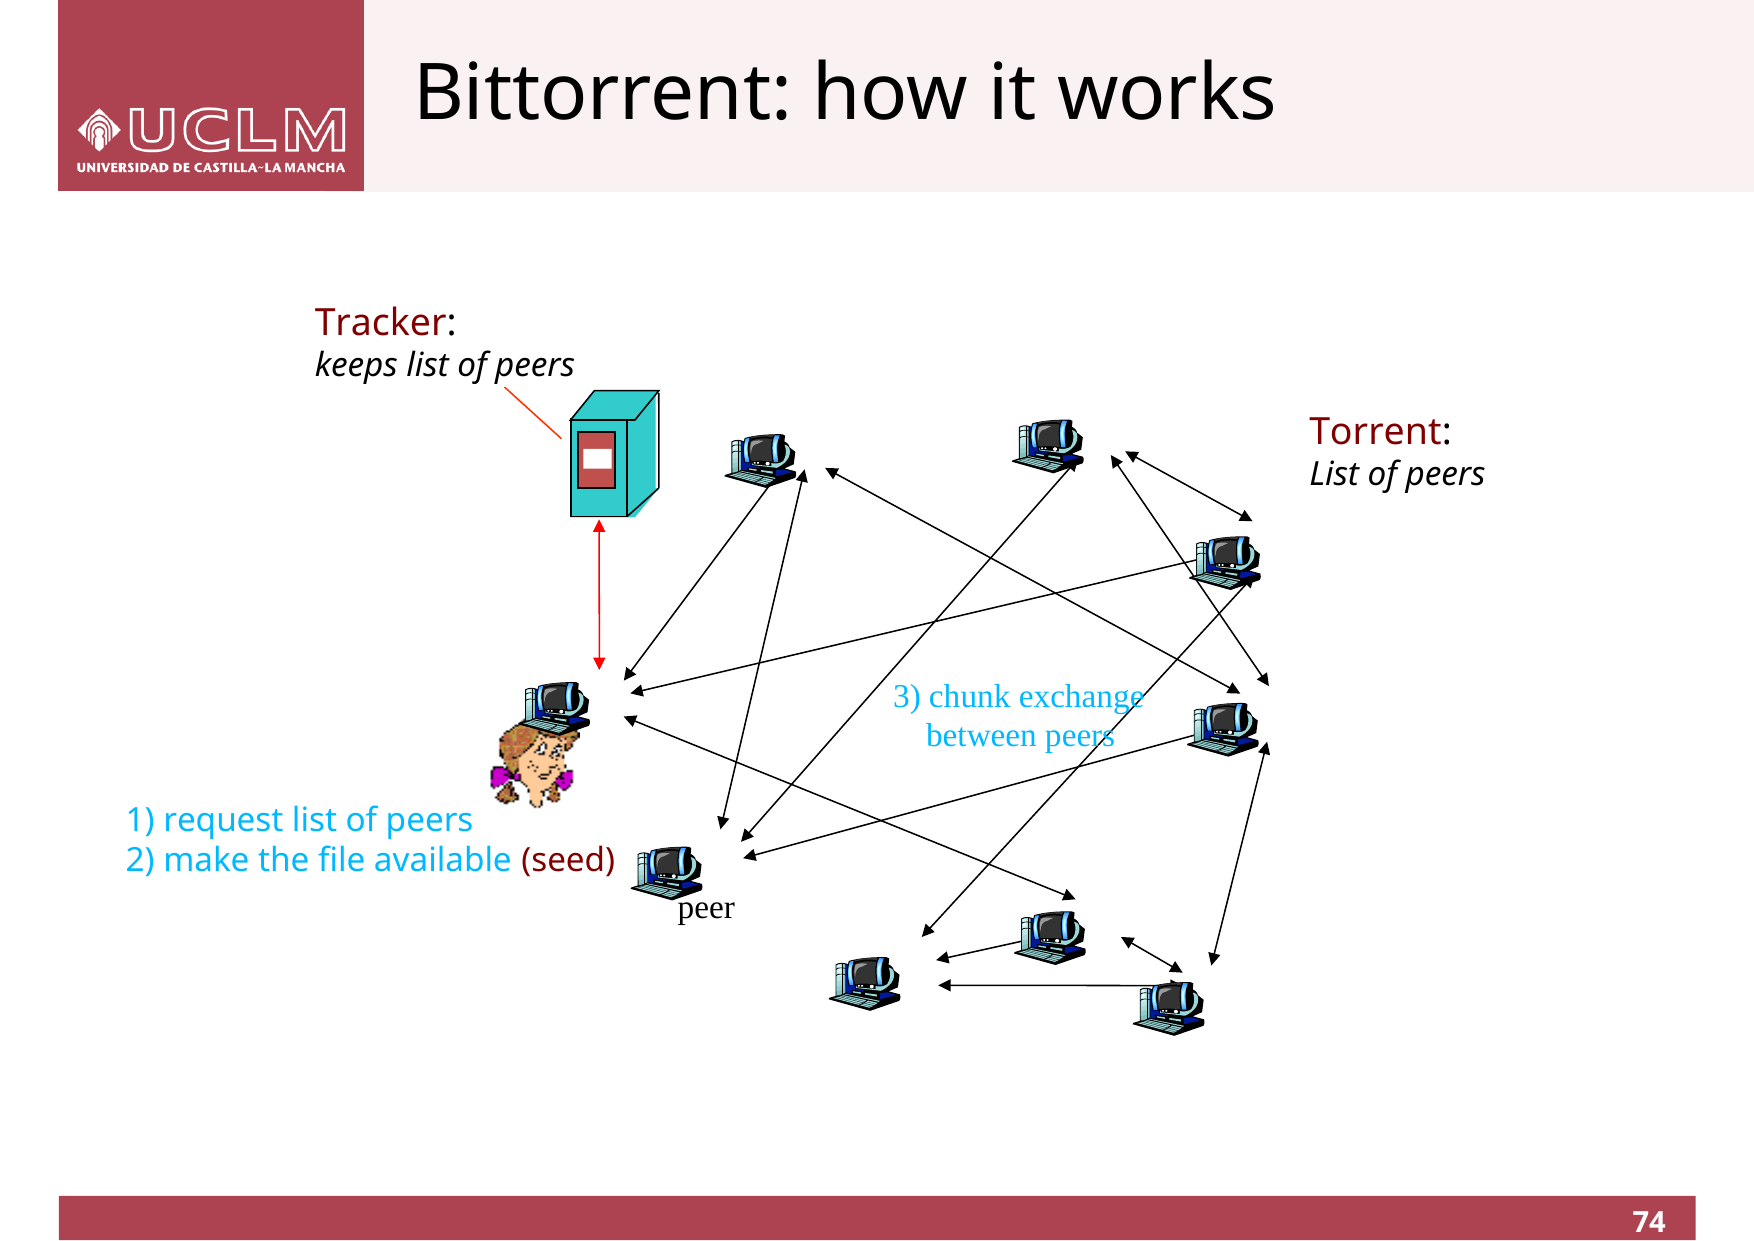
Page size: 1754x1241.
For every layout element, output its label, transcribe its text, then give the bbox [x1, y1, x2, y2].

picture [630, 846, 704, 901]
title Bittorrent: how it works [413, 0, 1667, 198]
text_box [570, 390, 659, 518]
picture [58, 0, 364, 191]
text_box Torrent: List of peers [1294, 399, 1505, 500]
picture [1188, 535, 1262, 591]
picture [1013, 910, 1087, 966]
picture [1132, 981, 1206, 1036]
picture [724, 433, 798, 488]
picture [828, 956, 902, 1011]
text_box 1) request list of peers 2) make the file available (seed) [110, 791, 630, 886]
text_box 3) chunk exchange between peers [878, 666, 1160, 761]
picture [1186, 702, 1260, 757]
text_box peer [662, 877, 750, 933]
text_box [628, 494, 655, 518]
picture [1011, 419, 1085, 474]
text_box Tracker: keeps list of peers [300, 290, 606, 391]
picture [487, 681, 592, 812]
